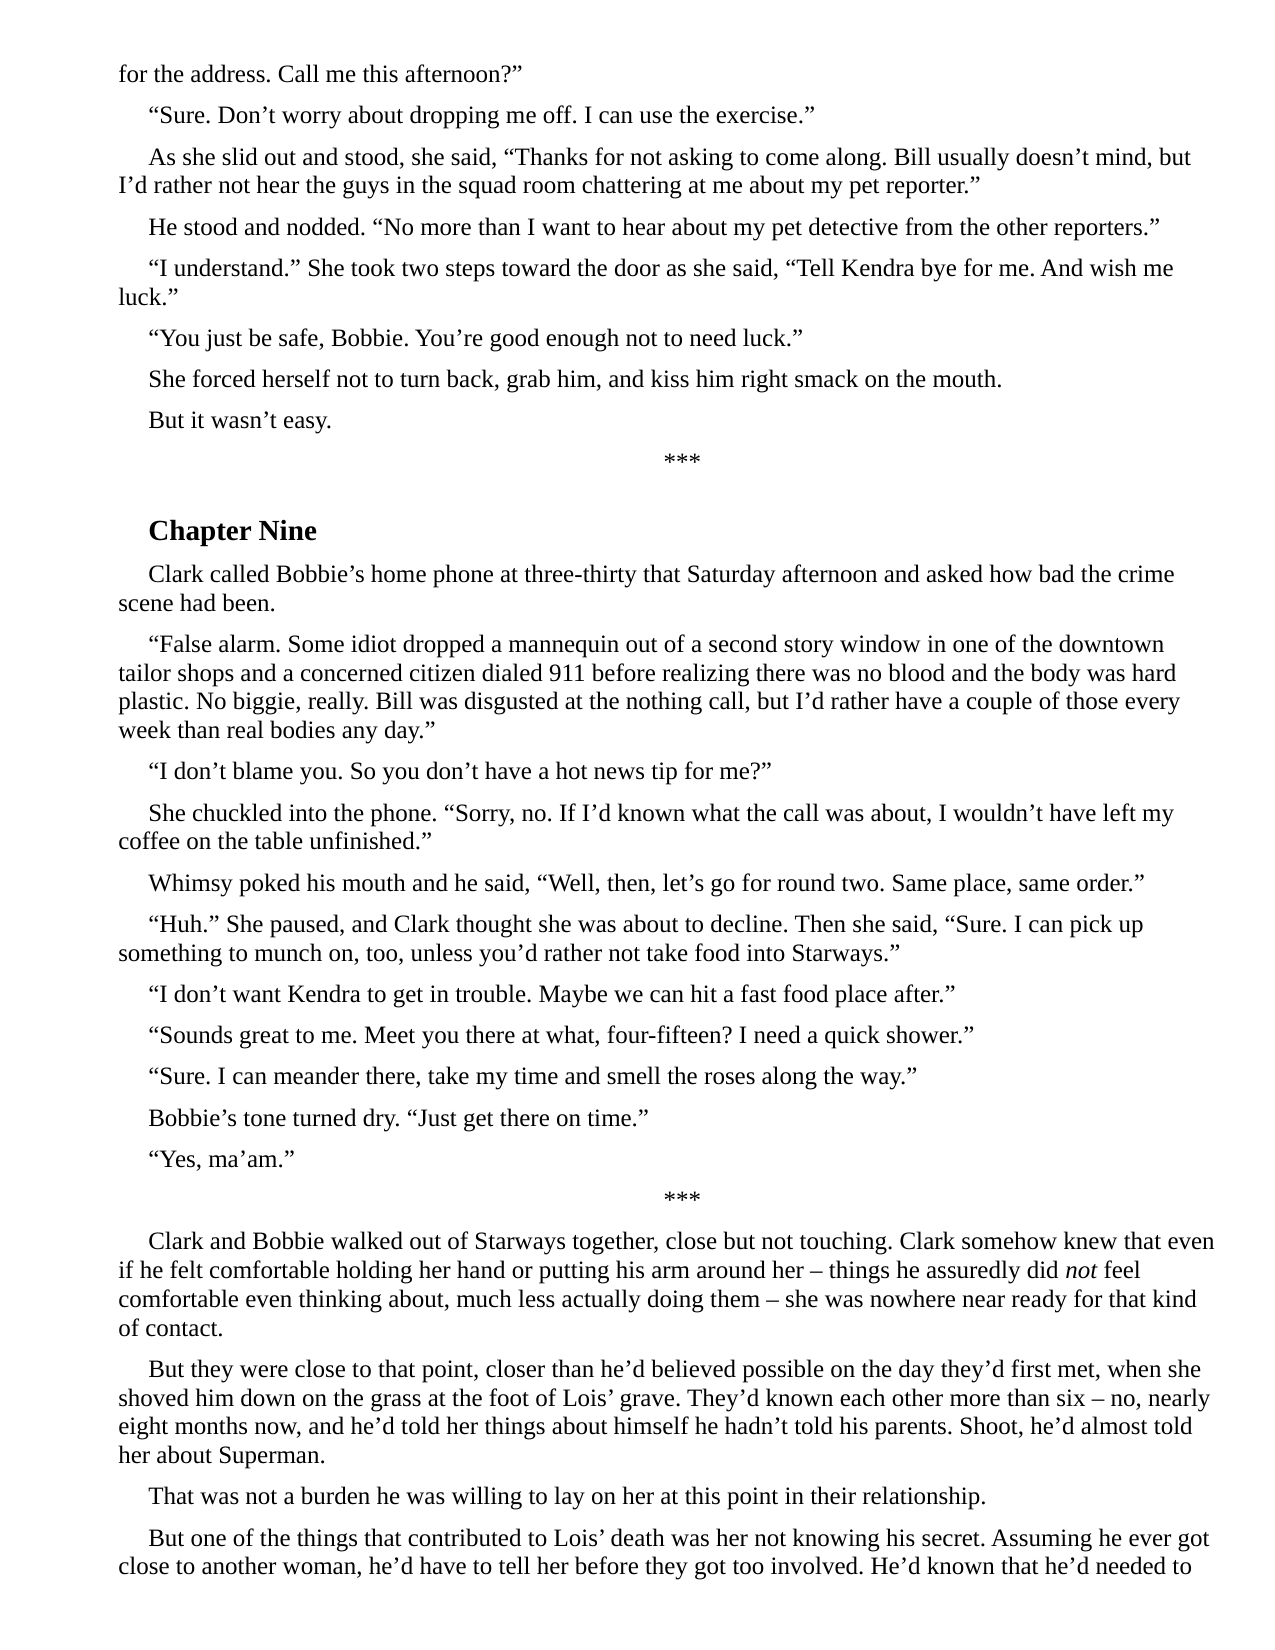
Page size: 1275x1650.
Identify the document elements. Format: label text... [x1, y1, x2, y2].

text “I don’t blame you. So you don’t have a hot news tip for me?” [118, 756, 1216, 785]
text for the address. Call me this afternoon?” [118, 59, 1216, 88]
subtitle Chapter Nine [118, 513, 1216, 546]
text Clark and Bobbie walked out of Starways together, close but not touching. Clark somehow knew that even if he felt comfortable holding her hand or putting his arm around her – things he assuredly did not feel comfortable even thinking about, much less actually doing them – she was nowhere near ready for that kind of contact. [118, 1226, 1216, 1341]
text “You just be safe, Bobbie. You’re good enough not to need luck.” [118, 323, 1216, 352]
text That was not a burden he was willing to lay on her at this point in their relationship. [118, 1481, 1216, 1510]
text She forced herself not to turn back, grab him, and kiss him right smack on the mouth. [118, 364, 1216, 393]
text “I understand.” She took two steps toward the door as she said, “Tell Kendra bye for me. And wish me luck.” [118, 253, 1216, 310]
text *** [118, 447, 1216, 475]
text Clark called Bobbie’s home phone at three-thirty that Saturday afternoon and asked how bad the crime scene had been. [118, 559, 1216, 616]
text He stood and nodded. “No more than I want to hear about my pet detective from the other reporters.” [118, 212, 1216, 240]
text But it wasn’t easy. [118, 405, 1216, 434]
text *** [118, 1185, 1216, 1214]
text Whimsy poked his mouth and he said, “Well, then, let’s go for round two. Same place, same order.” [118, 868, 1216, 896]
text “Yes, ma’am.” [118, 1144, 1216, 1173]
text “False alarm. Some idiot dropped a mannequin out of a second story window in one of the downtown tailor shops and a concerned citizen dialed 911 before realizing there was no blood and the body was hard plastic. No biggie, really. Bill was disgusted at the nothing call, but I’d rather have a couple of those every week than real bodies any day.” [118, 629, 1216, 744]
text “I don’t want Kendra to get in trouble. Maybe we can hit a fast food place after.” [118, 979, 1216, 1008]
text “Huh.” She paused, and Clark thought she was about to decline. Then she said, “Sure. I can pick up something to munch on, too, unless you’d rather not take food into Starways.” [118, 909, 1216, 966]
text But one of the things that contributed to Lois’ death was her not knowing his secret. Assuming he ever got close to another woman, he’d have to tell her before they got too involved. He’d known that he’d needed to [118, 1523, 1216, 1580]
text Bobbie’s tone turned dry. “Just get there on time.” [118, 1103, 1216, 1131]
text “Sure. Don’t worry about dropping me off. I can use the exercise.” [118, 100, 1216, 129]
text She chuckled into the phone. “Sorry, no. If I’d known what the call was about, I wouldn’t have left my coffee on the table unfinished.” [118, 798, 1216, 855]
text But they were close to that point, closer than he’d believed possible on the day they’d first met, when she shoved him down on the grass at the foot of Lois’ grave. They’d known each other more than six – no, nearly eight months now, and he’d told her things about himself he hadn’t told his parents. Shoot, he’d almost told her about Superman. [118, 1354, 1216, 1469]
text “Sure. I can meander there, take my time and smell the roses along the way.” [118, 1061, 1216, 1090]
text As she slid out and stood, she said, “Thanks for not asking to come along. Bill usually doesn’t mind, but I’d rather not hear the guys in the squad room chattering at me about my pet reporter.” [118, 142, 1216, 199]
text “Sounds great to me. Meet you there at what, four-fifteen? I need a quick shower.” [118, 1020, 1216, 1049]
